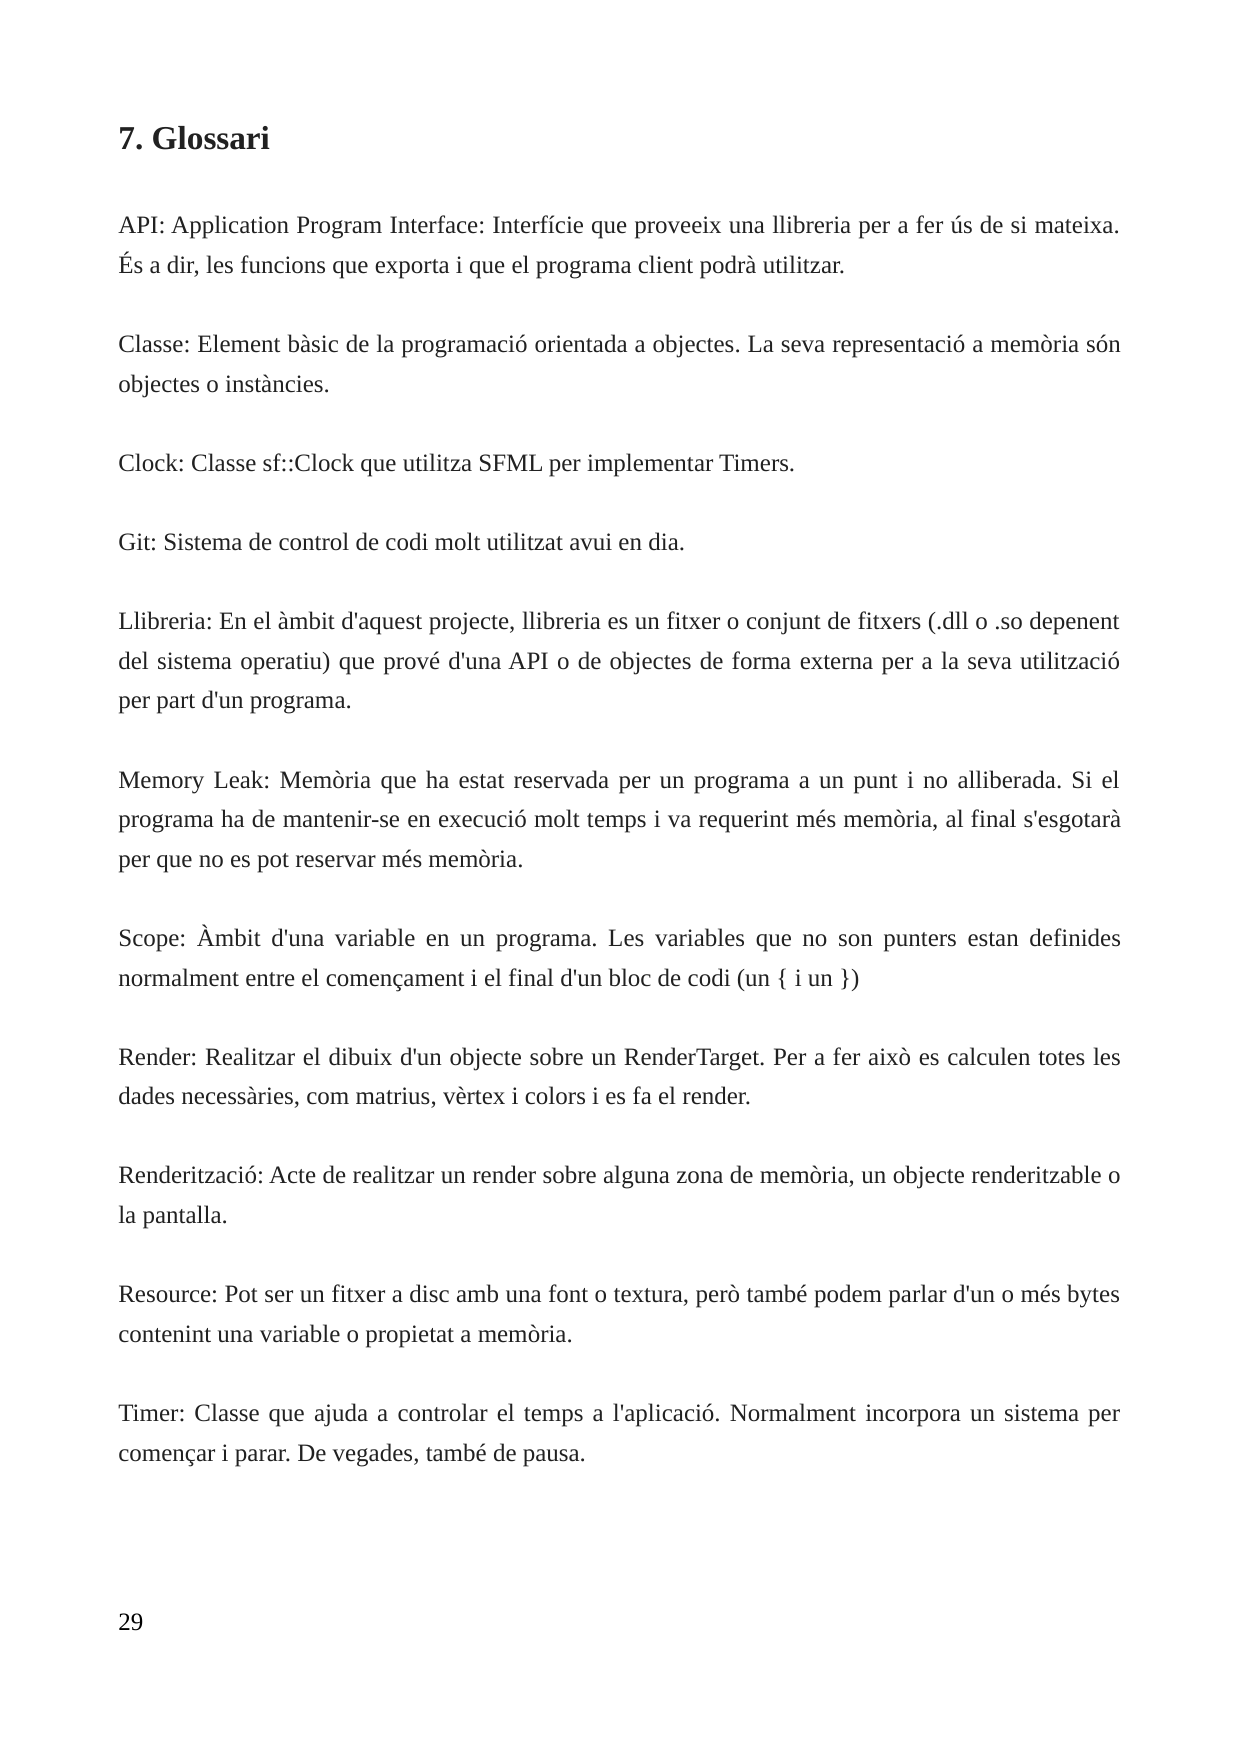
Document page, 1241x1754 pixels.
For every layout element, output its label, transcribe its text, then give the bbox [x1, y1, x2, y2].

text Scope: Àmbit d'una variable en un programa. Les variables que no son punters estan definides normalment entre el començament i el final d'un bloc de codi (un { i un }) [118, 923, 1122, 991]
text Render: Realitzar el dibuix d'un objecte sobre un RenderTarget. Per a fer això es calculen totes les dades necessàries, com matrius, vèrtex i colors i es fa el render. [118, 1042, 1122, 1110]
text Git: Sistema de control de codi molt utilitzat avui en dia. [118, 527, 1122, 556]
text API: Application Program Interface: Interfície que proveeix una llibreria per a fer ús de si mateixa. És a dir, les funcions que exporta i que el programa client podrà utilitzar. [118, 211, 1122, 279]
text Clock: Classe sf::Clock que utilitza SFML per implementar Timers. [118, 448, 1122, 477]
text Llibreria: En el àmbit d'aquest projecte, llibreria es un fitxer o conjunt de fitxers (.dll o .so depenent del sistema operatiu) que prové d'una API o de objectes de forma externa per a la seva utilització per part d'un programa. [118, 606, 1122, 714]
text Resource: Pot ser un fitxer a disc amb una font o textura, però també podem parlar d'un o més bytes contenint una variable o propietat a memòria. [118, 1279, 1122, 1348]
text Memory Leak: Memòria que ha estat reservada per un programa a un punt i no alliberada. Si el programa ha de mantenir-se en execució molt temps i va requerint més memòria, al final s'esgotarà per que no es pot reservar més memòria. [118, 765, 1122, 873]
text Timer: Classe que ajuda a controlar el temps a l'aplicació. Normalment incorpora un sistema per començar i parar. De vegades, també de pausa. [118, 1398, 1122, 1466]
text Renderització: Acte de realitzar un render sobre alguna zona de memòria, un objecte renderitzable o la pantalla. [118, 1161, 1122, 1229]
text Classe: Element bàsic de la programació orientada a objectes. La seva representació a memòria són objectes o instàncies. [118, 329, 1122, 398]
text 7. Glossari [118, 118, 1122, 156]
